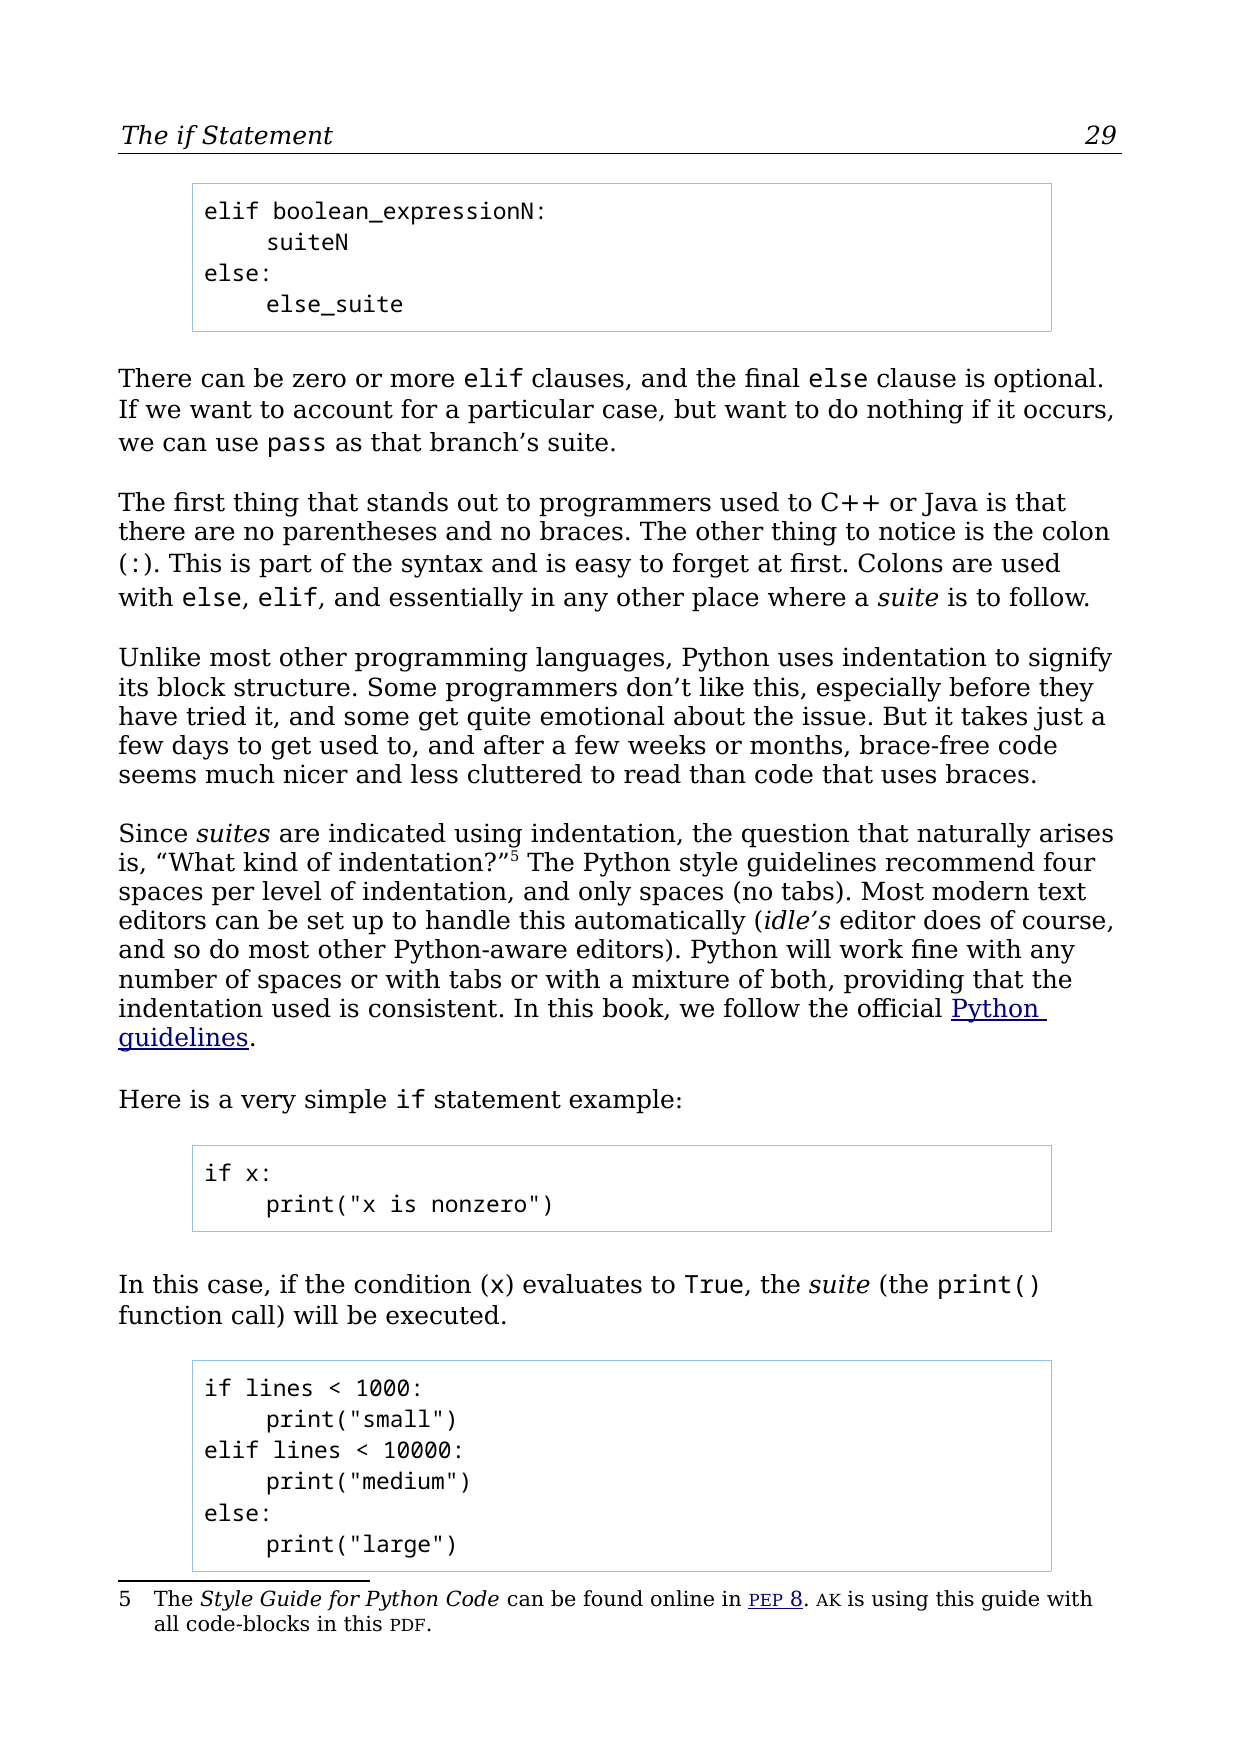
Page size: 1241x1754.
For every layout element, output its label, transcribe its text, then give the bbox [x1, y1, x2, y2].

text The first thing that stands out to programmers used to C++ or Java is that there are no parentheses and no braces. The other thing to notice is the colon (:). This is part of the syntax and is easy to forget at first. Colons are used with else, elif, and essentially in any other place where a suite is to follow. [118, 488, 1122, 614]
text Unlike most other programming languages, Python uses indentation to signify its block structure. Some programmers don’t like this, especially before they have tried it, and some get quite emotional about the issue. But it takes just a few days to get used to, and after a few weeks or months, brace-free code seems much nicer and less cluttered to read than code that uses braces. [118, 644, 1122, 789]
text print("x is nonzero") [193, 1177, 1051, 1231]
text if x: [193, 1146, 1051, 1177]
text else_suite [193, 276, 1051, 331]
text suiteN [193, 214, 1051, 245]
text elif lines < 10000: [193, 1422, 1051, 1453]
text There can be zero or more elif clauses, and the final else clause is optional. If we want to account for a particular case, but want to do nothing if it occurs, we can use pass as that branch’s suite. [118, 361, 1122, 458]
text print("small") [193, 1391, 1051, 1422]
text Here is a very simple if statement example: [118, 1082, 1122, 1116]
text elif boolean_expressionN: [193, 184, 1051, 214]
text print("large") [193, 1516, 1051, 1571]
text Since suites are indicated using indentation, the question that naturally arises is, “What kind of indentation?” The Python style guidelines recommend four spaces per level of indentation, and only spaces (no tabs). Most modern text editors can be set up to handle this automatically (idle’s editor does of course, and so do most other Python-aware editors). Python will work fine with any number of spaces or with tabs or with a mixture of both, providing that the indentation used is consistent. In this book, we follow the official Python guidelines. [118, 819, 1122, 1052]
text else: [193, 1485, 1051, 1516]
text if lines < 1000: [193, 1361, 1051, 1391]
text else: [193, 245, 1051, 276]
text print("medium") [193, 1453, 1051, 1485]
text The Style Guide for Python Code can be found online in pep 8. ak is using this guide with all code-blocks in this pdf. [118, 1587, 1122, 1636]
text In this case, if the condition (x) evaluates to True, the suite (the print() function call) will be executed. [118, 1267, 1122, 1330]
